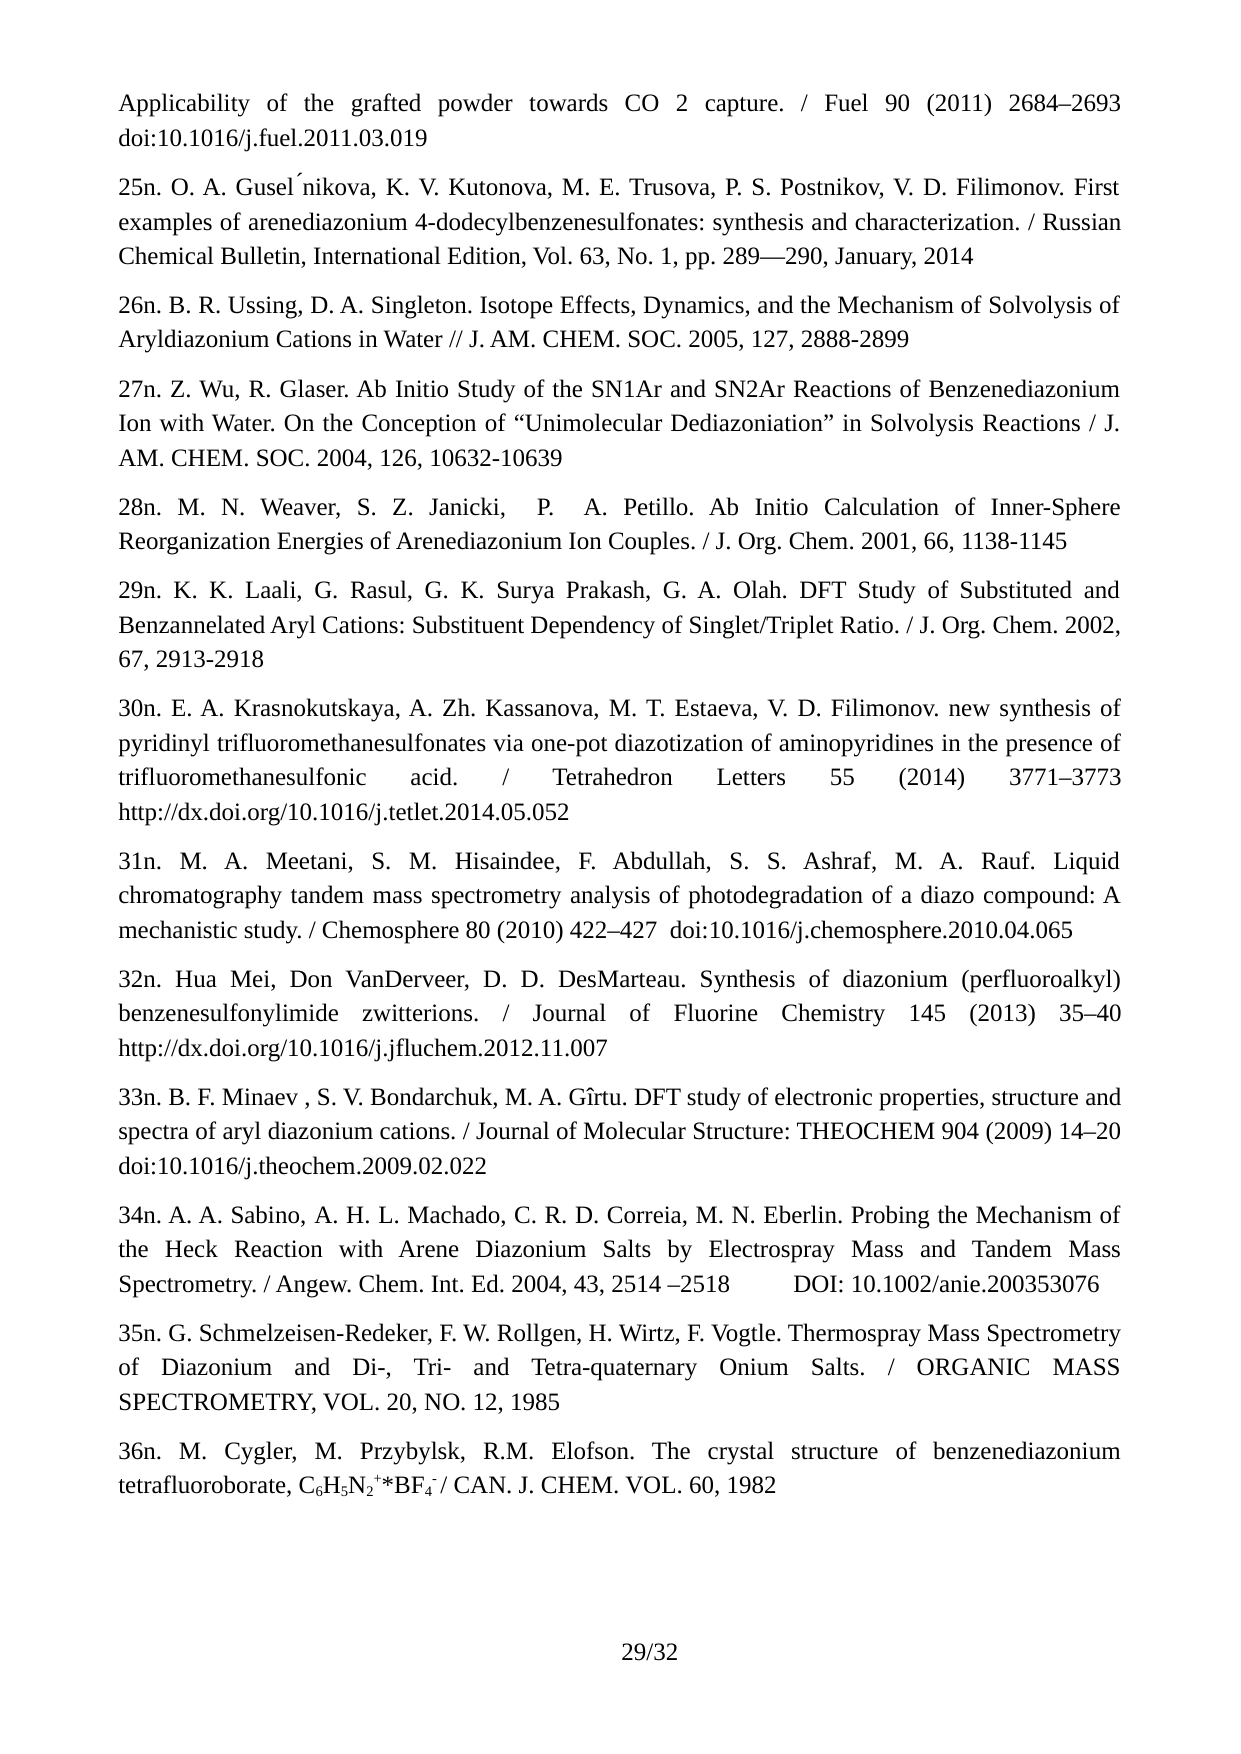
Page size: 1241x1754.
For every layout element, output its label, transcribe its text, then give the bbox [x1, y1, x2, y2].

text 26n. B. R. Ussing, D. A. Singleton. Isotope Effects, Dynamics, and the Mechanism of Solvolysis of Aryldiazonium Cations in Water // J. AM. CHEM. SOC. 2005, 127, 2888-2899 [118, 290, 1122, 353]
text 31n. M. A. Meetani, S. M. Hisaindee, F. Abdullah, S. S. Ashraf, M. A. Rauf. Liquid chromatography tandem mass spectrometry analysis of photodegradation of a diazo compound: A mechanistic study. / Chemosphere 80 (2010) 422–427 doi:10.1016/j.chemosphere.2010.04.065 [118, 846, 1122, 943]
text 27n. Z. Wu, R. Glaser. Ab Initio Study of the SN1Ar and SN2Ar Reactions of Benzenediazonium Ion with Water. On the Conception of “Unimolecular Dediazoniation” in Solvolysis Reactions / J. AM. CHEM. SOC. 2004, 126, 10632-10639 [118, 374, 1122, 471]
text 33n. B. F. Minaev , S. V. Bondarchuk, M. A. Gîrtu. DFT study of electronic properties, structure and spectra of aryl diazonium cations. / Journal of Molecular Structure: THEOCHEM 904 (2009) 14–20 doi:10.1016/j.theochem.2009.02.022 [118, 1082, 1122, 1179]
text Applicability of the grafted powder towards CO 2 capture. / Fuel 90 (2011) 2684–2693 doi:10.1016/j.fuel.2011.03.019 [118, 88, 1122, 152]
text 34n. A. A. Sabino, A. H. L. Machado, C. R. D. Correia, M. N. Eberlin. Probing the Mechanism of the Heck Reaction with Arene Diazonium Salts by Electrospray Mass and Tandem Mass Spectrometry. / Angew. Chem. Int. Ed. 2004, 43, 2514 –2518 DOI: 10.1002/anie.200353076 [118, 1200, 1122, 1297]
text 30n. E. A. Krasnokutskaya, A. Zh. Kassanova, M. T. Estaeva, V. D. Filimonov. new synthesis of pyridinyl trifluoromethanesulfonates via one-pot diazotization of aminopyridines in the presence of trifluoromethanesulfonic acid. / Tetrahedron Letters 55 (2014) 3771–3773 http://dx.doi.org/10.1016/j.tetlet.2014.05.052 [118, 693, 1122, 825]
text 36n. M. Cygler, M. Przybylsk, R.M. Elofson. The crystal structure of benzenediazonium tetrafluoroborate, C6H5N2+*BF4- / CAN. J. CHEM. VOL. 60, 1982 [118, 1436, 1122, 1499]
text 25n. O. A. Gusel ́nikova, K. V. Kutonova, M. E. Trusova, P. S. Postnikov, V. D. Filimonov. First examples of arenediazonium 4-dodecylbenzenesulfonates: synthesis and characterization. / Russian Chemical Bulletin, International Edition, Vol. 63, No. 1, pp. 289—290, January, 2014 [118, 172, 1122, 270]
text 32n. Hua Mei, Don VanDerveer, D. D. DesMarteau. Synthesis of diazonium (perfluoroalkyl) benzenesulfonylimide zwitterions. / Journal of Fluorine Chemistry 145 (2013) 35–40 http://dx.doi.org/10.1016/j.jfluchem.2012.11.007 [118, 964, 1122, 1061]
text 35n. G. Schmelzeisen-Redeker, F. W. Rollgen, H. Wirtz, F. Vogtle. Thermospray Mass Spectrometry of Diazonium and Di-, Tri- and Tetra-quaternary Onium Salts. / ORGANIC MASS SPECTROMETRY, VOL. 20, NO. 12, 1985 [118, 1318, 1122, 1416]
text 29n. K. K. Laali, G. Rasul, G. K. Surya Prakash, G. A. Olah. DFT Study of Substituted and Benzannelated Aryl Cations: Substituent Dependency of Singlet/Triplet Ratio. / J. Org. Chem. 2002, 67, 2913-2918 [118, 575, 1122, 673]
text 28n. M. N. Weaver, S. Z. Janicki, P. A. Petillo. Ab Initio Calculation of Inner-Sphere Reorganization Energies of Arenediazonium Ion Couples. / J. Org. Chem. 2001, 66, 1138-1145 [118, 492, 1122, 555]
